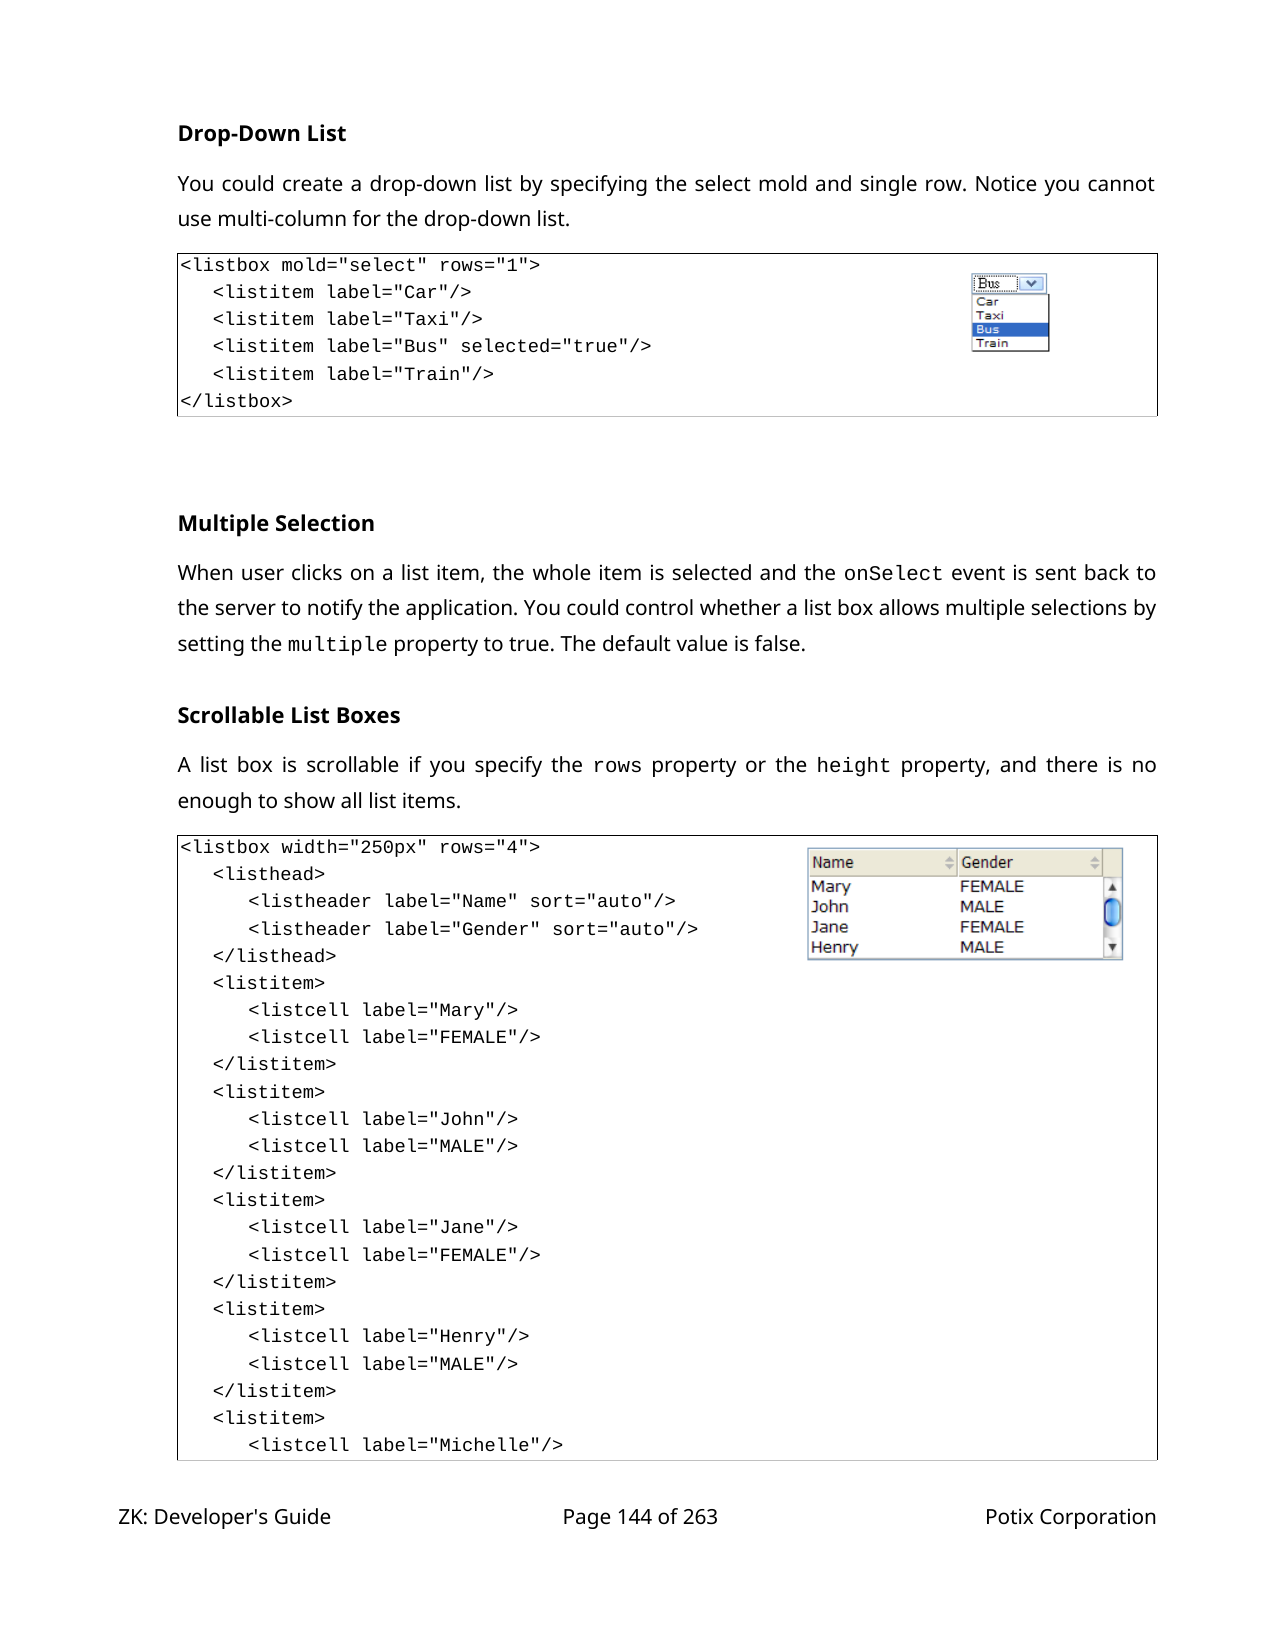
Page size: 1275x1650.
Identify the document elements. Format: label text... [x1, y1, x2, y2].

text <listbox width="250px" rows="4"> [178, 836, 1157, 859]
picture [968, 271, 1053, 354]
text <listcell label="FEMALE"/> [178, 1243, 1157, 1267]
text <listitem> [178, 1188, 1157, 1212]
text </listitem> [178, 1378, 1157, 1403]
text <listheader label="Gender" sort="auto"/> [178, 916, 805, 941]
text A list box is scrollable if you specify the rows property or the height property, and there is no enough to show all list items. [177, 750, 1157, 814]
text <listheader label="Name" sort="auto"/> [178, 889, 805, 913]
text [1127, 862, 1157, 886]
text <listcell label="Michelle"/> [178, 1433, 1157, 1460]
text <listitem> [178, 1297, 1157, 1321]
text <listcell label="Henry"/> [178, 1324, 1157, 1348]
text </listitem> [178, 1161, 1157, 1185]
text <listcell label="MALE"/> [178, 1351, 1157, 1376]
text <listcell label="FEMALE"/> [178, 1025, 1157, 1049]
text </listhead> [178, 943, 1157, 968]
text </listbox> [178, 389, 1157, 416]
text <listitem label="Car"/> [178, 280, 968, 304]
text <listitem label="Taxi"/> [178, 307, 968, 331]
subtitle Drop-Down List [177, 118, 1157, 148]
text <listitem> [178, 971, 1157, 995]
text </listitem> [178, 1052, 1157, 1077]
text [1053, 280, 1157, 304]
subtitle Scrollable List Boxes [177, 700, 1157, 730]
text <listcell label="Jane"/> [178, 1215, 1157, 1240]
text <listitem> [178, 1079, 1157, 1104]
text <listitem> [178, 1406, 1157, 1430]
text [1053, 307, 1157, 331]
text <listcell label="MALE"/> [178, 1134, 1157, 1158]
text You could create a drop-down list by specifying the select mold and single row. Notice you cannot use multi-column for the drop-down list. [177, 169, 1157, 232]
text </listitem> [178, 1270, 1157, 1294]
subtitle Multiple Selection [177, 507, 1157, 537]
text <listitem label="Train"/> [178, 362, 1157, 386]
text <listcell label="John"/> [178, 1107, 1157, 1131]
text When user clicks on a list item, the whole item is selected and the onSelect event is sent back to the server to notify the application. You could control whether a list box allows multiple selections by setting the multiple property to true. The default value is false. [177, 558, 1157, 657]
text <listhead> [178, 862, 805, 886]
text <listcell label="Mary"/> [178, 998, 1157, 1022]
text <listitem label="Bus" selected="true"/> [178, 334, 1157, 359]
text <listbox mold="select" rows="1"> [178, 254, 1157, 277]
picture [805, 845, 1127, 963]
